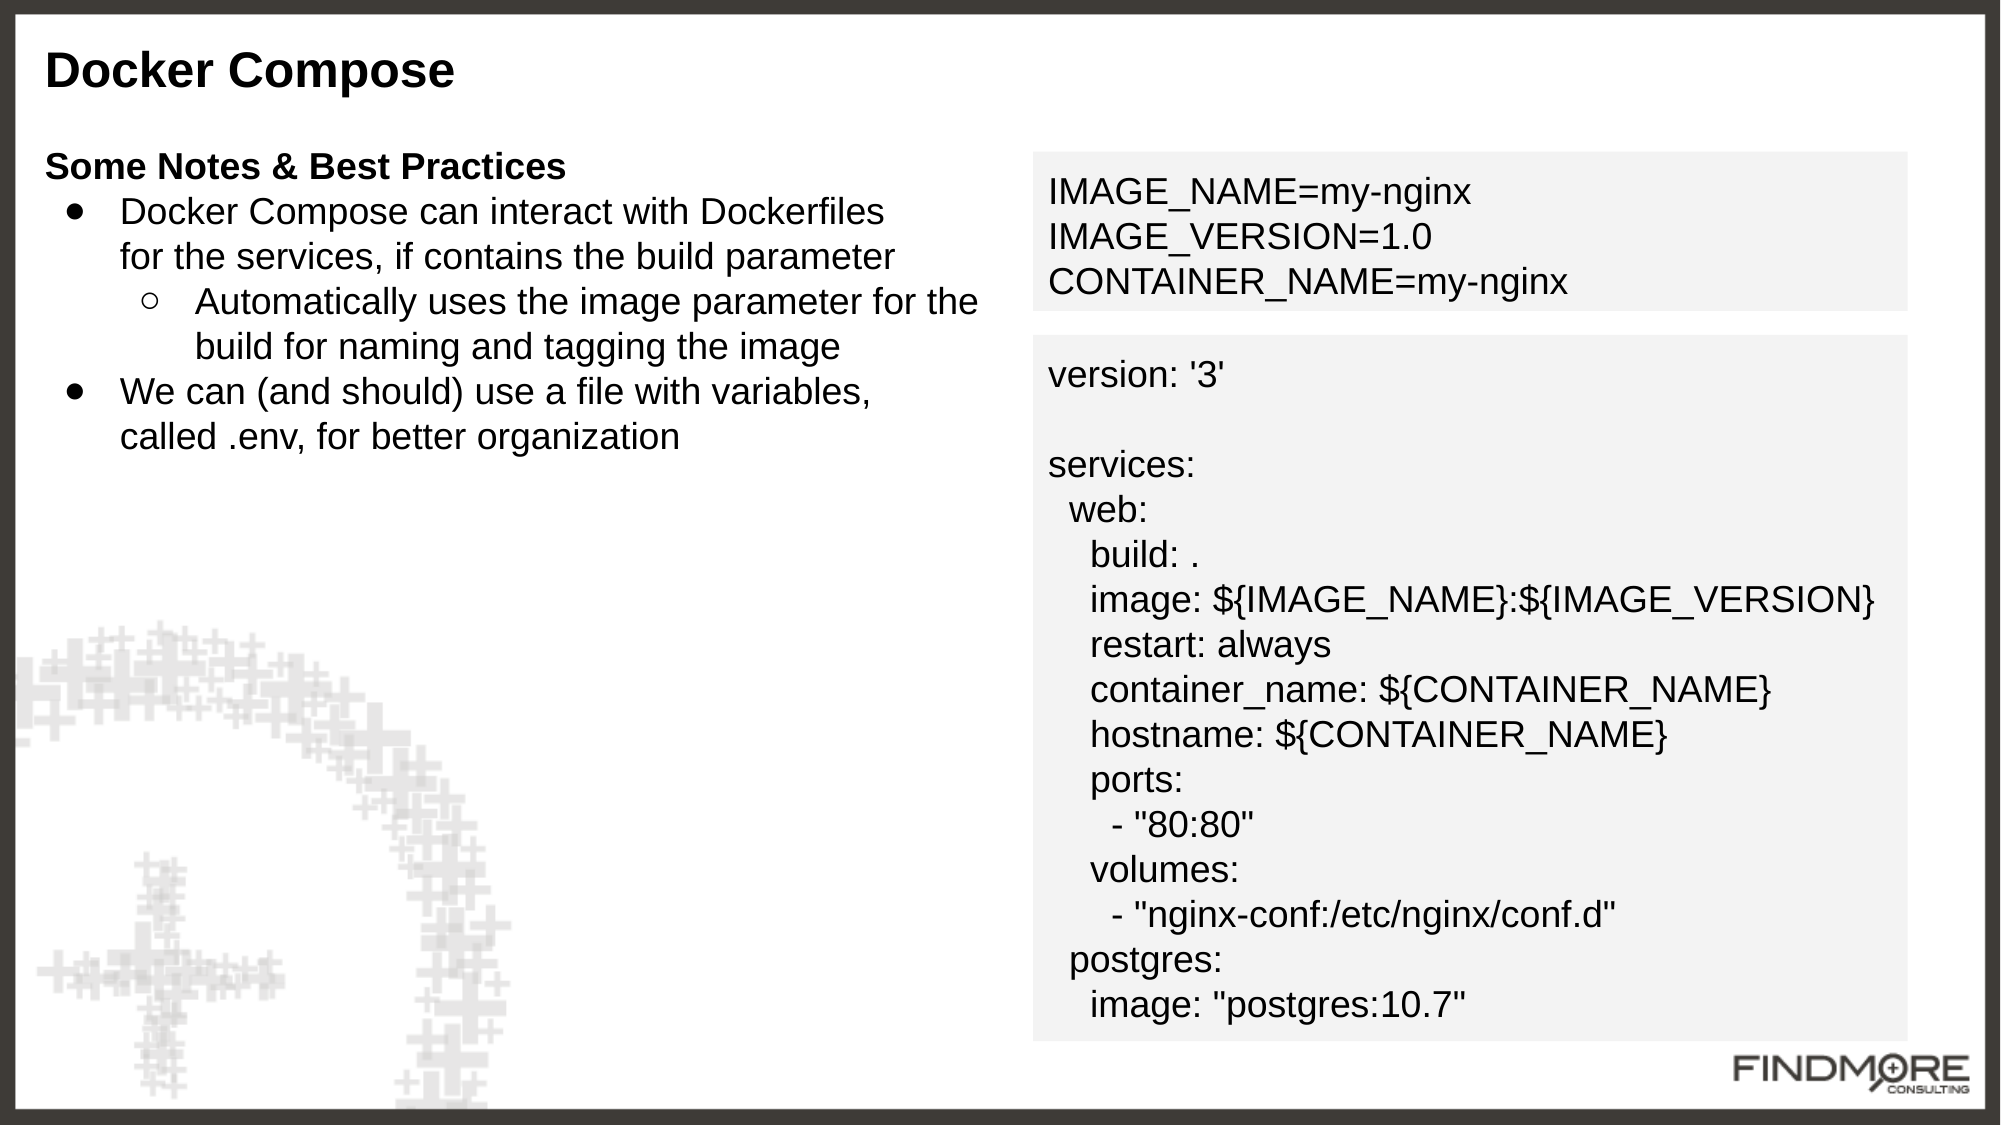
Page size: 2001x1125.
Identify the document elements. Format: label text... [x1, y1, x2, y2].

picture [0, 0, 2001, 1125]
text_box IMAGE_NAME=my-nginx IMAGE_VERSION=1.0 CONTAINER_NAME=my-nginx [1033, 151, 1908, 311]
text_box Docker Compose Some Notes & Best Practices Docker Compose can interact with Dockerfiles for the services, if contains the build parameter Automatically uses the image parameter for the build for naming and tagging the image We can (and should) use a file with variables, called .env, for better organization [29, 29, 1950, 1075]
text_box version: '3' services: web: build: . image: ${IMAGE_NAME}:${IMAGE_VERSION} restart: always container_name: ${CONTAINER_NAME} hostname: ${CONTAINER_NAME} ports: - "80:80" volumes: - "nginx-conf:/etc/nginx/conf.d" postgres: image: "postgres:10.7" [1033, 334, 1908, 1042]
